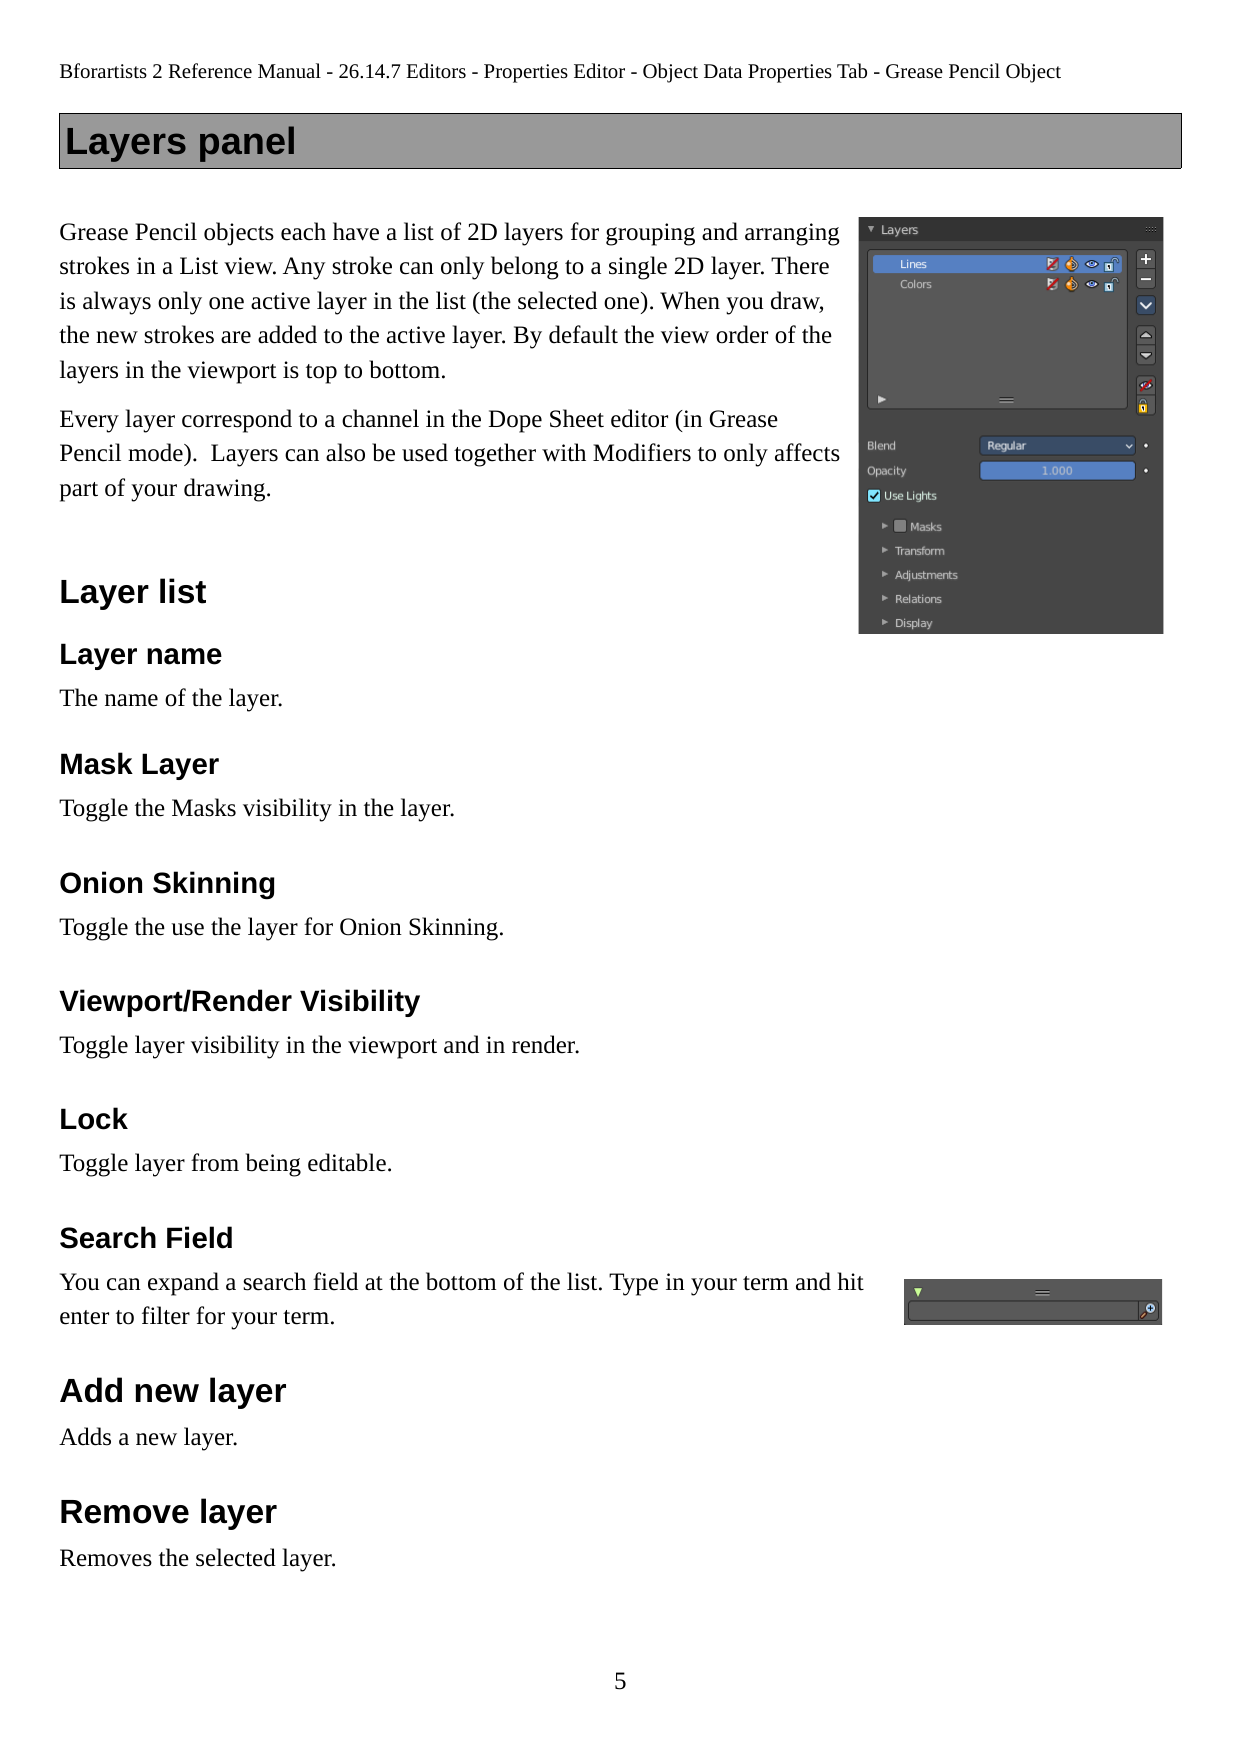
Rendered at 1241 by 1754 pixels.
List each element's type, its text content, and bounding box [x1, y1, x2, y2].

text Toggle layer from being editable. [59, 1148, 1181, 1177]
text Toggle the use the layer for Onion Skinning. [59, 912, 1181, 941]
text The name of the layer. [59, 683, 1181, 712]
text Every layer correspond to a channel in the Dope Sheet editor (in Grease Pencil mode). Layers can also be used together with Modifiers to only affects part of your drawing. [59, 404, 858, 502]
table_header Layers panel [60, 114, 1181, 168]
picture [904, 1279, 1163, 1325]
subtitle Layer name [59, 637, 1181, 671]
subtitle Add new layer [59, 1371, 1181, 1410]
subtitle Mask Layer [59, 747, 1181, 781]
text You can expand a search field at the bottom of the list. Type in your term and hit enter to filter for your term. [59, 1267, 1181, 1330]
subtitle Layer list [59, 572, 858, 610]
text Adds a new layer. [59, 1422, 1181, 1451]
text Grease Pencil objects each have a list of 2D layers for grouping and arranging strokes in a List view. Any stroke can only belong to a single 2D layer. There is always only one active layer in the list (the selected one). When you draw, the new strokes are added to the active layer. By default the view order of the layers in the viewport is top to bottom. [59, 217, 858, 384]
subtitle Search Field [59, 1221, 1181, 1254]
subtitle Remove layer [59, 1492, 1181, 1531]
picture [858, 217, 1164, 634]
subtitle Onion Skinning [59, 866, 1181, 899]
text Removes the selected layer. [59, 1543, 1181, 1572]
text Toggle the Masks visibility in the layer. [59, 793, 1181, 822]
subtitle Viewport/Render Visibility [59, 984, 1181, 1018]
text Toggle layer visibility in the viewport and in render. [59, 1030, 1181, 1059]
subtitle Lock [59, 1102, 1181, 1136]
subtitle [1164, 572, 1181, 610]
